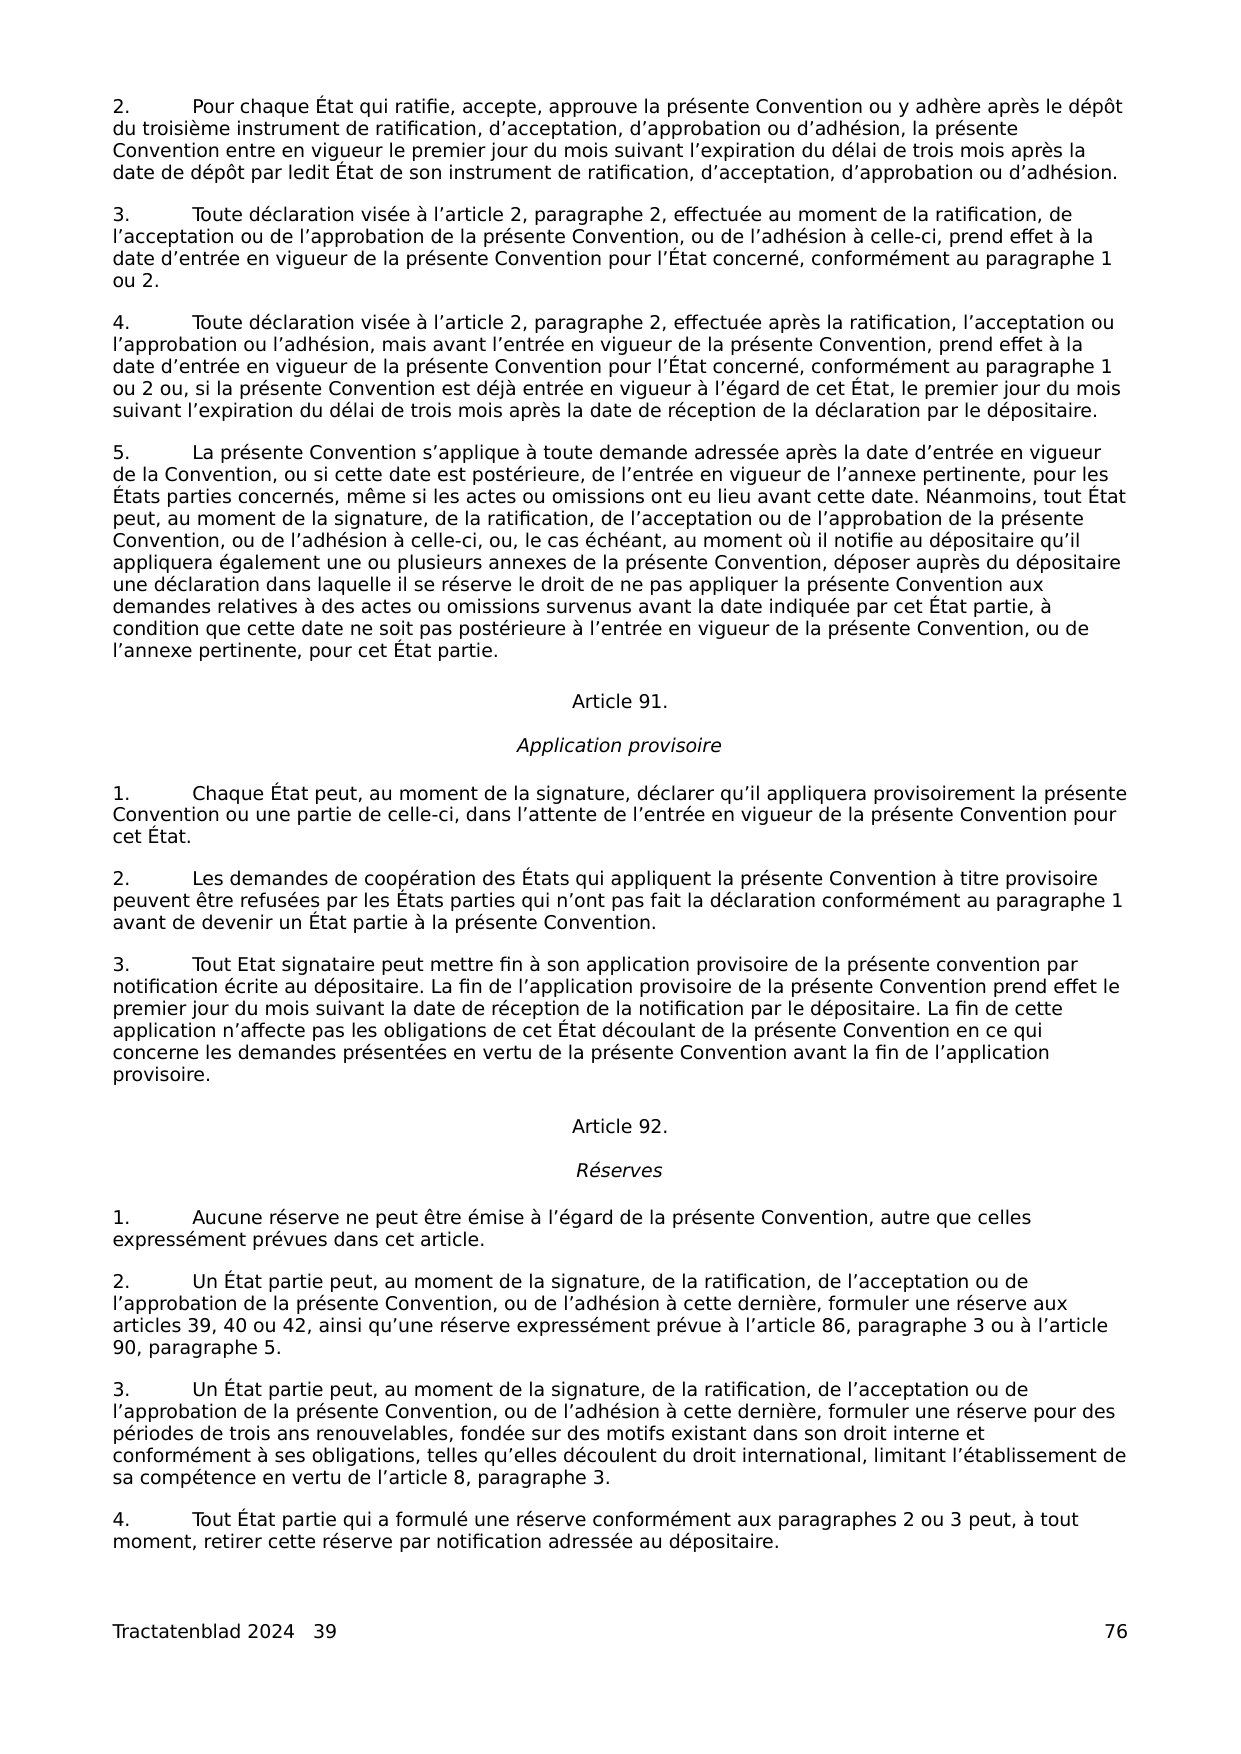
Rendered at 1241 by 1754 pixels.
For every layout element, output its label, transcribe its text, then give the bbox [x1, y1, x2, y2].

subtitle Article 91. Application provisoire [112, 691, 1128, 757]
text 5. La présente Convention s’applique à toute demande adressée après la date d’entrée en vigueur de la Convention, ou si cette date est postérieure, de l’entrée en vigueur de l’annexe pertinente, pour les États parties concernés, même si les actes ou omissions ont eu lieu avant cette date. Néanmoins, tout État peut, au moment de la signature, de la ratification, de l’acceptation ou de l’approbation de la présente Convention, ou de l’adhésion à celle-ci, ou, le cas échéant, au moment où il notifie au dépositaire qu’il appliquera également une ou plusieurs annexes de la présente Convention, déposer auprès du dépositaire une déclaration dans laquelle il se réserve le droit de ne pas appliquer la présente Convention aux demandes relatives à des actes ou omissions survenus avant la date indiquée par cet État partie, à condition que cette date ne soit pas postérieure à l’entrée en vigueur de la présente Convention, ou de l’annexe pertinente, pour cet État partie. [112, 442, 1128, 661]
text 2. Pour chaque État qui ratifie, accepte, approuve la présente Convention ou y adhère après le dépôt du troisième instrument de ratification, d’acceptation, d’approbation ou d’adhésion, la présente Convention entre en vigueur le premier jour du mois suivant l’expiration du délai de trois mois après la date de dépôt par ledit État de son instrument de ratification, d’acceptation, d’approbation ou d’adhésion. [112, 96, 1128, 184]
subtitle Article 92. Réserves [112, 1116, 1128, 1182]
text 4. Toute déclaration visée à l’article 2, paragraphe 2, effectuée après la ratification, l’acceptation ou l’approbation ou l’adhésion, mais avant l’entrée en vigueur de la présente Convention, prend effet à la date d’entrée en vigueur de la présente Convention pour l’État concerné, conformément au paragraphe 1 ou 2 ou, si la présente Convention est déjà entrée en vigueur à l’égard de cet État, le premier jour du mois suivant l’expiration du délai de trois mois après la date de réception de la déclaration par le dépositaire. [112, 312, 1128, 422]
text 1. Aucune réserve ne peut être émise à l’égard de la présente Convention, autre que celles expressément prévues dans cet article. [112, 1207, 1128, 1251]
text 3. Tout Etat signataire peut mettre fin à son application provisoire de la présente convention par notification écrite au dépositaire. La fin de l’application provisoire de la présente Convention prend effet le premier jour du mois suivant la date de réception de la notification par le dépositaire. La fin de cette application n’affecte pas les obligations de cet État découlant de la présente Convention en ce qui concerne les demandes présentées en vertu de la présente Convention avant la fin de l’application provisoire. [112, 954, 1128, 1086]
text 4. Tout État partie qui a formulé une réserve conformément aux paragraphes 2 ou 3 peut, à tout moment, retirer cette réserve par notification adressée au dépositaire. [112, 1509, 1128, 1553]
text 3. Toute déclaration visée à l’article 2, paragraphe 2, effectuée au moment de la ratification, de l’acceptation ou de l’approbation de la présente Convention, ou de l’adhésion à celle-ci, prend effet à la date d’entrée en vigueur de la présente Convention pour l’État concerné, conformément au paragraphe 1 ou 2. [112, 204, 1128, 292]
text 3. Un État partie peut, au moment de la signature, de la ratification, de l’acceptation ou de l’approbation de la présente Convention, ou de l’adhésion à cette dernière, formuler une réserve pour des périodes de trois ans renouvelables, fondée sur des motifs existant dans son droit interne et conformément à ses obligations, telles qu’elles découlent du droit international, limitant l’établissement de sa compétence en vertu de l’article 8, paragraphe 3. [112, 1379, 1128, 1489]
text 2. Les demandes de coopération des États qui appliquent la présente Convention à titre provisoire peuvent être refusées par les États parties qui n’ont pas fait la déclaration conformément au paragraphe 1 avant de devenir un État partie à la présente Convention. [112, 868, 1128, 934]
text 1. Chaque État peut, au moment de la signature, déclarer qu’il appliquera provisoirement la présente Convention ou une partie de celle-ci, dans l’attente de l’entrée en vigueur de la présente Convention pour cet État. [112, 782, 1128, 848]
text 2. Un État partie peut, au moment de la signature, de la ratification, de l’acceptation ou de l’approbation de la présente Convention, ou de l’adhésion à cette dernière, formuler une réserve aux articles 39, 40 ou 42, ainsi qu’une réserve expressément prévue à l’article 86, paragraphe 3 ou à l’article 90, paragraphe 5. [112, 1271, 1128, 1359]
